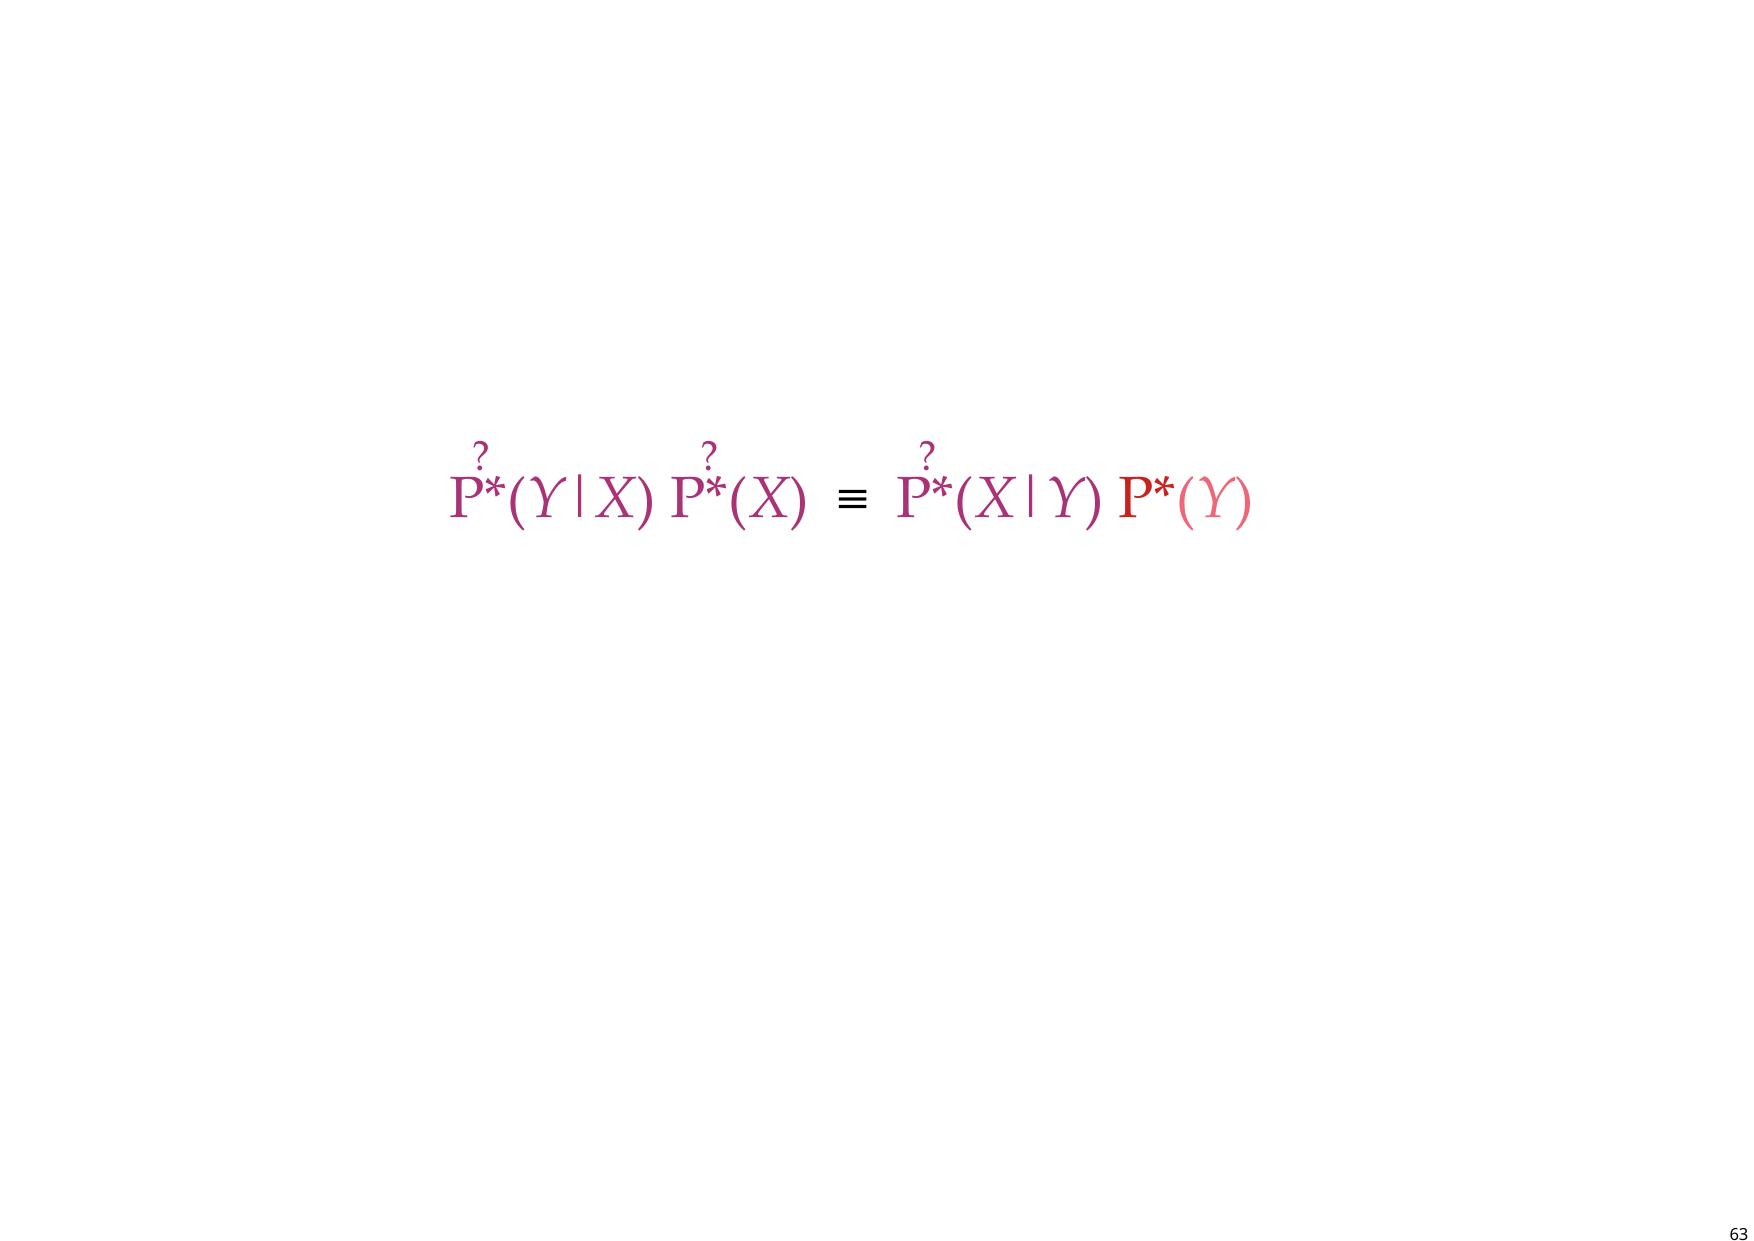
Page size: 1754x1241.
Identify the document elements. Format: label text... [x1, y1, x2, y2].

text_box ? ? ? [456, 432, 952, 490]
text_box P*(Y|X) P*(X) ≡ P*(X|Y) P*(Y) [434, 467, 1269, 542]
